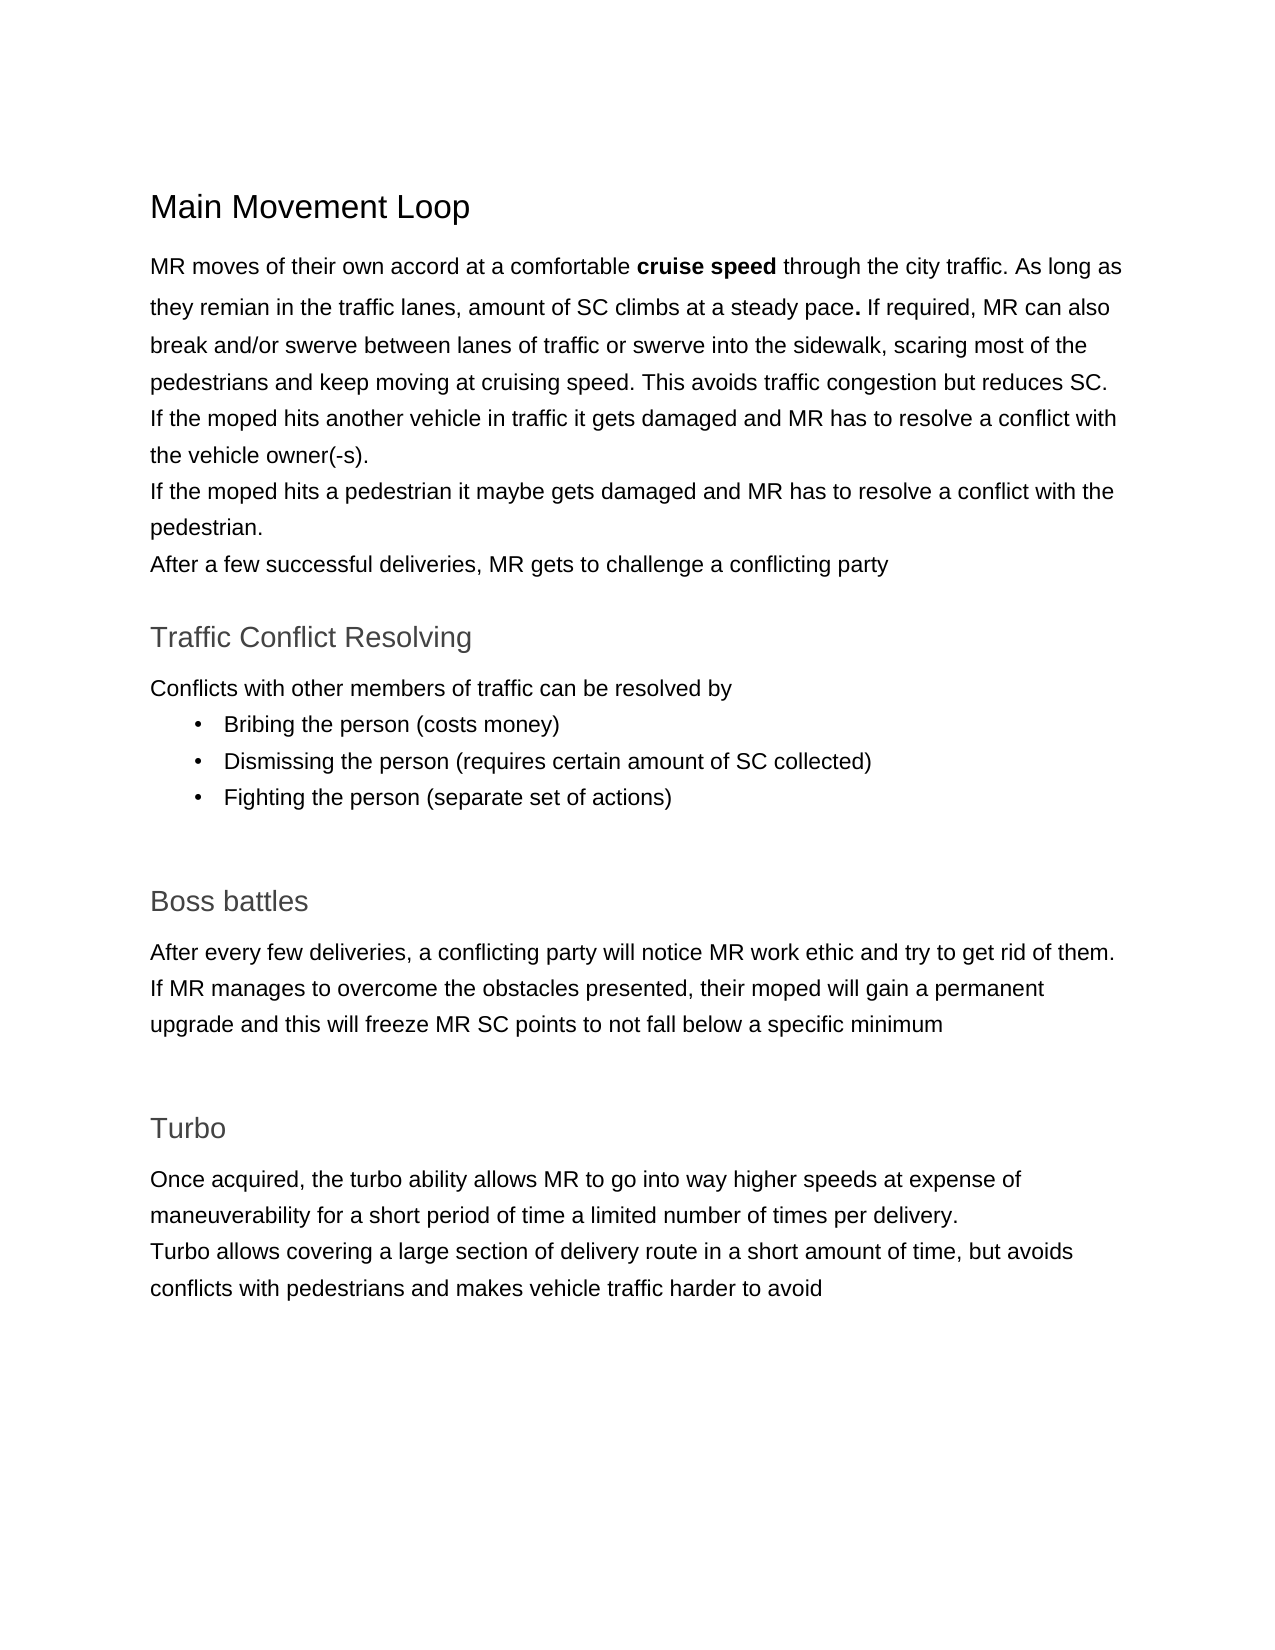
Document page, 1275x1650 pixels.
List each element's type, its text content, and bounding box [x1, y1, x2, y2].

list Bribing the person (costs money) [194, 711, 1125, 738]
text Turbo allows covering a large section of delivery route in a short amount of time, but avoids conflicts with pedestrians and makes vehicle traffic harder to avoid [150, 1238, 1125, 1301]
text Once acquired, the turbo ability allows MR to go into way higher speeds at expense of maneuverability for a short period of time a limited number of times per delivery. [150, 1166, 1125, 1228]
subtitle Traffic Conflict Resolving [150, 620, 1125, 654]
subtitle Main Movement Loop [150, 187, 1125, 226]
list Dismissing the person (requires certain amount of SC collected) [194, 748, 1125, 774]
subtitle Boss battles [150, 884, 1125, 917]
subtitle Turbo [150, 1111, 1125, 1144]
list Fighting the person (separate set of actions) [194, 784, 1125, 810]
text Conflicts with other members of traffic can be resolved by [150, 675, 1125, 701]
text After a few successful deliveries, MR gets to challenge a conflicting party [150, 551, 1125, 577]
text If the moped hits another vehicle in traffic it gets damaged and MR has to resolve a conflict with the vehicle owner(-s). [150, 405, 1125, 468]
text If the moped hits a pedestrian it maybe gets damaged and MR has to resolve a conflict with the pedestrian. [150, 478, 1125, 541]
text If MR manages to overcome the obstacles presented, their moped will gain a permanent upgrade and this will freeze MR SC points to not fall below a specific minimum [150, 975, 1125, 1037]
text After every few deliveries, a conflicting party will notice MR work ethic and try to get rid of them. [150, 938, 1125, 965]
text MR moves of their own accord at a comfortable cruise speed through the city traffic. As long as they remian in the traffic lanes, amount of SC climbs at a steady pace. If required, MR can also break and/or swerve between lanes of traffic or swerve into the sidewalk, scaring most of the pedestrians and keep moving at cruising speed. This avoids traffic congestion but reduces SC. [150, 253, 1125, 395]
